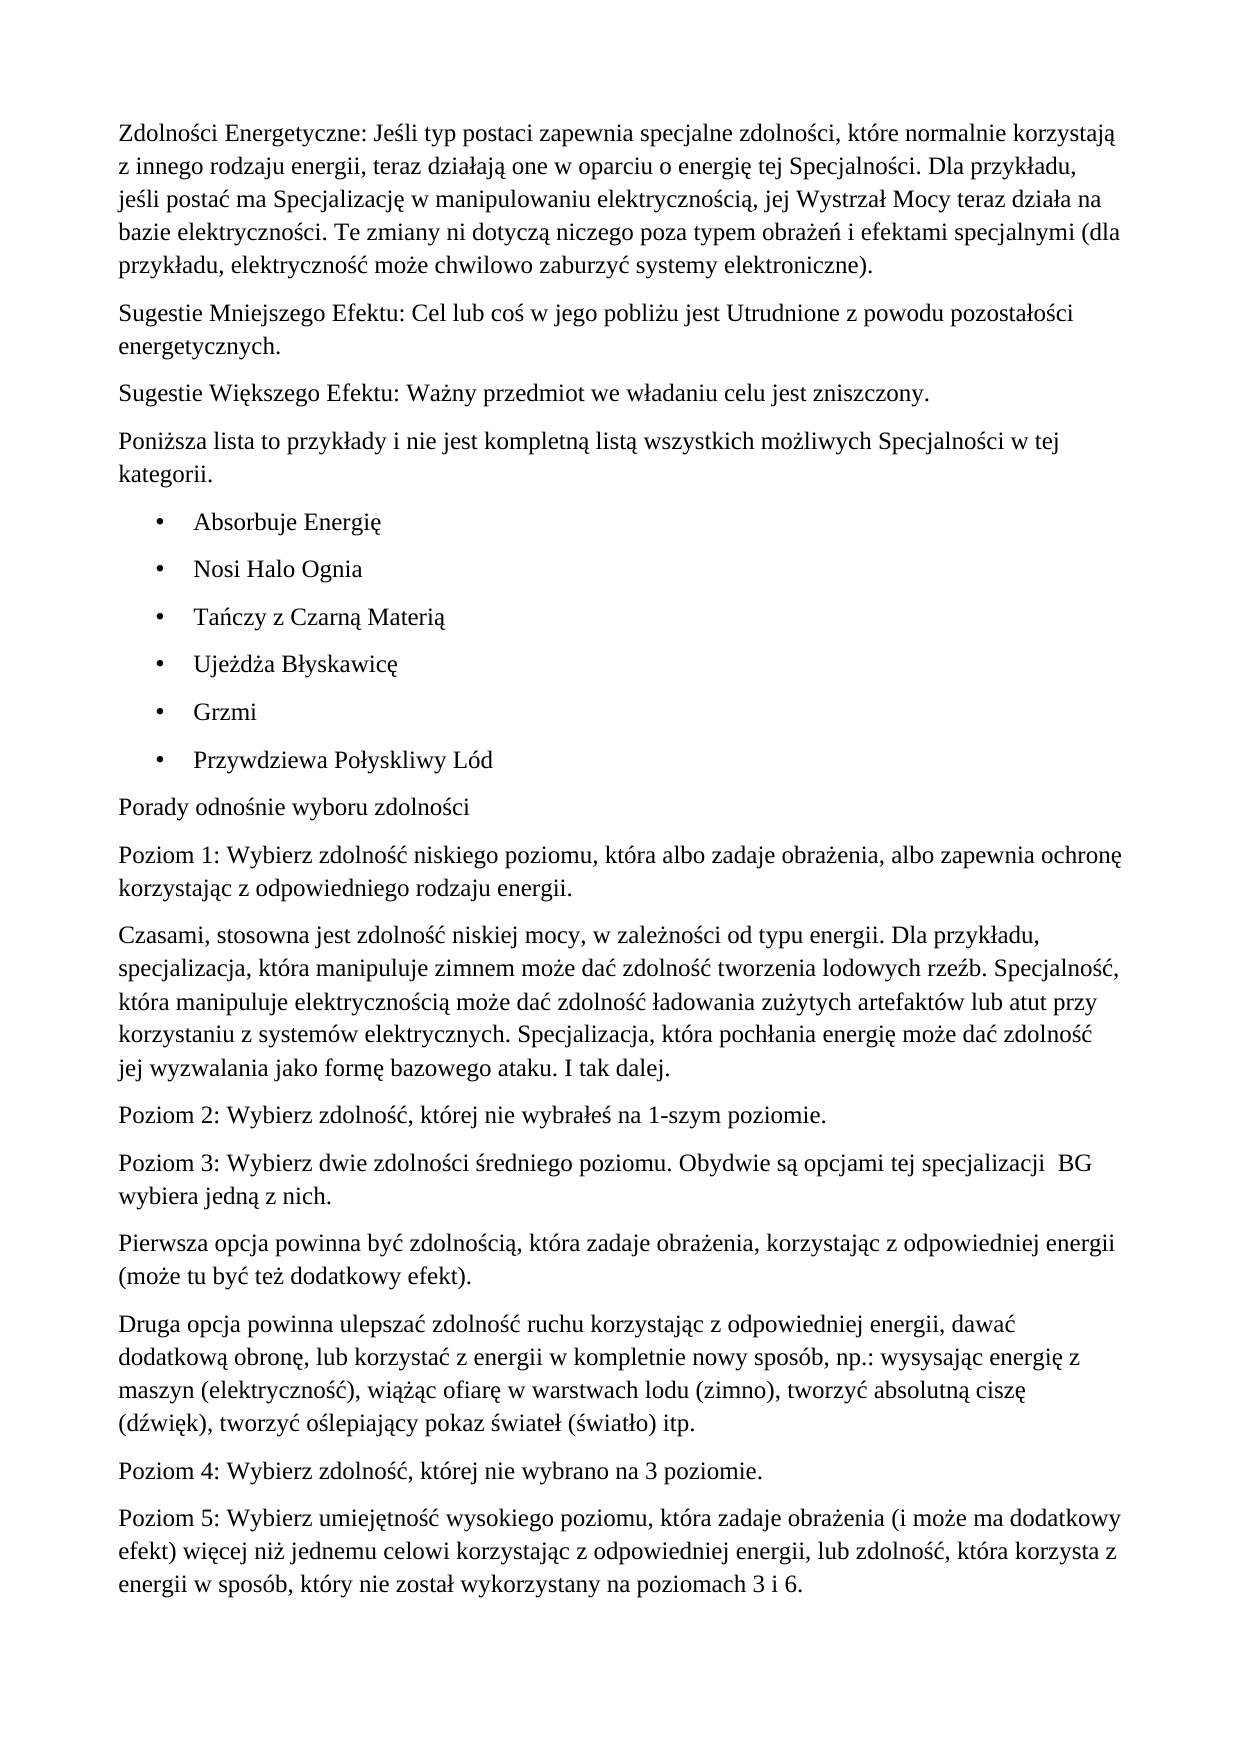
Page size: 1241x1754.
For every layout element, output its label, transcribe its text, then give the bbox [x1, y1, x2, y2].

text Poziom 4: Wybierz zdolność, której nie wybrano na 3 poziomie. [118, 1456, 1122, 1484]
text Sugestie Mniejszego Efektu: Cel lub coś w jego pobliżu jest Utrudnione z powodu pozostałości energetycznych. [118, 298, 1122, 359]
text Poziom 5: Wybierz umiejętność wysokiego poziomu, która zadaje obrażenia (i może ma dodatkowy efekt) więcej niż jednemu celowi korzystając z odpowiedniej energii, lub zdolność, która korzysta z energii w sposób, który nie został wykorzystany na poziomach 3 i 6. [118, 1503, 1122, 1598]
list Absorbuje Energię [156, 507, 1122, 535]
text Porady odnośnie wyboru zdolności [118, 792, 1122, 821]
text Pierwsza opcja powinna być zdolnością, która zadaje obrażenia, korzystając z odpowiedniej energii (może tu być też dodatkowy efekt). [118, 1228, 1122, 1290]
text Czasami, stosowna jest zdolność niskiej mocy, w zależności od typu energii. Dla przykładu, specjalizacja, która manipuluje zimnem może dać zdolność tworzenia lodowych rzeźb. Specjalność, która manipuluje elektrycznością może dać zdolność ładowania zużytych artefaktów lub atut przy korzystaniu z systemów elektrycznych. Specjalizacja, która pochłania energię może dać zdolność jej wyzwalania jako formę bazowego ataku. I tak dalej. [118, 921, 1122, 1081]
text Druga opcja powinna ulepszać zdolność ruchu korzystając z odpowiedniej energii, dawać dodatkową obronę, lub korzystać z energii w kompletnie nowy sposób, np.: wysysając energię z maszyn (elektryczność), wiążąc ofiarę w warstwach lodu (zimno), tworzyć absolutną ciszę (dźwięk), tworzyć oślepiający pokaz świateł (światło) itp. [118, 1309, 1122, 1437]
text Poziom 2: Wybierz zdolność, której nie wybrałeś na 1-szym poziomie. [118, 1100, 1122, 1129]
text Poziom 3: Wybierz dwie zdolności średniego poziomu. Obydwie są opcjami tej specjalizacji BG wybiera jedną z nich. [118, 1148, 1122, 1209]
text Sugestie Większego Efektu: Ważny przedmiot we władaniu celu jest zniszczony. [118, 378, 1122, 407]
text Poniższa lista to przykłady i nie jest kompletną listą wszystkich możliwych Specjalności w tej kategorii. [118, 426, 1122, 488]
list Nosi Halo Ognia [156, 554, 1122, 583]
list Grzmi [156, 697, 1122, 726]
list Tańczy z Czarną Materią [156, 602, 1122, 631]
list Ujeżdża Błyskawicę [156, 649, 1122, 678]
text Zdolności Energetyczne: Jeśli typ postaci zapewnia specjalne zdolności, które normalnie korzystają z innego rodzaju energii, teraz działają one w oparciu o energię tej Specjalności. Dla przykładu, jeśli postać ma Specjalizację w manipulowaniu elektrycznością, jej Wystrzał Mocy teraz działa na bazie elektryczności. Te zmiany ni dotyczą niczego poza typem obrażeń i efektami specjalnymi (dla przykładu, elektryczność może chwilowo zaburzyć systemy elektroniczne). [118, 118, 1122, 279]
list Przywdziewa Połyskliwy Lód [156, 745, 1122, 773]
text Poziom 1: Wybierz zdolność niskiego poziomu, która albo zadaje obrażenia, albo zapewnia ochronę korzystając z odpowiedniego rodzaju energii. [118, 840, 1122, 902]
